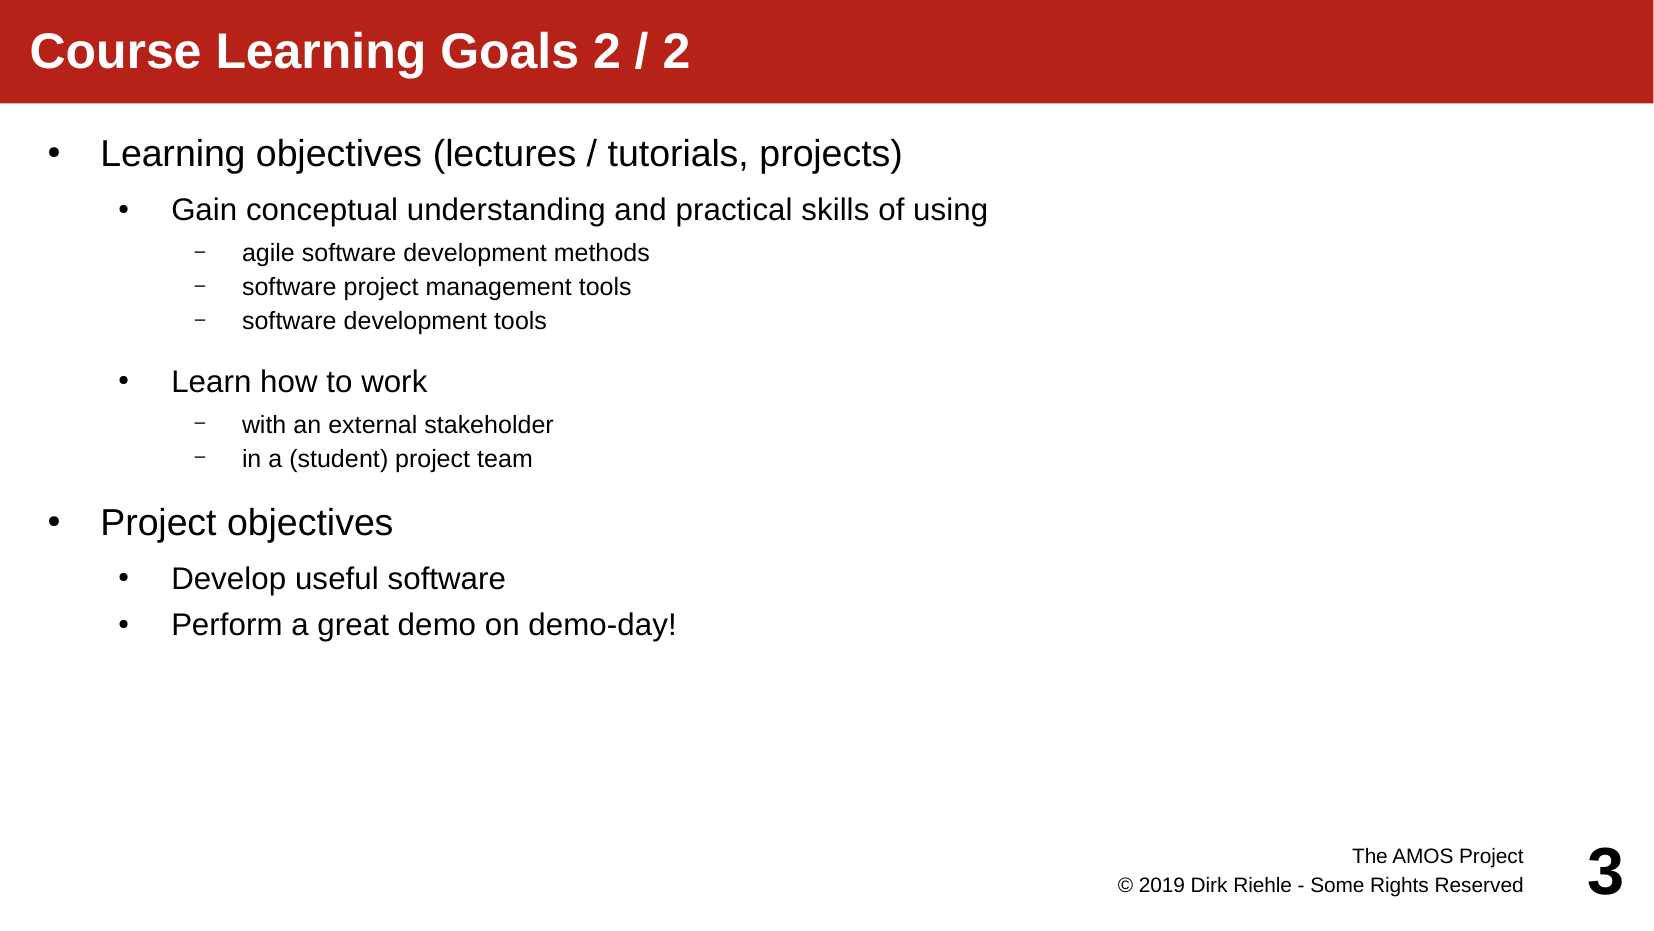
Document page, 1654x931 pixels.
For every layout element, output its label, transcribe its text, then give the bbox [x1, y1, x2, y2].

title Course Learning Goals 2 / 2 [0, 0, 1654, 104]
list Learning objectives (lectures / tutorials, projects) Gain conceptual understanding and practical skills of using agile software development methods software project management tools software development tools Learn how to work with an external stakeholder in a (student) project team Project objectives Develop useful software Perform a great demo on demo-day! [29, 132, 1625, 798]
